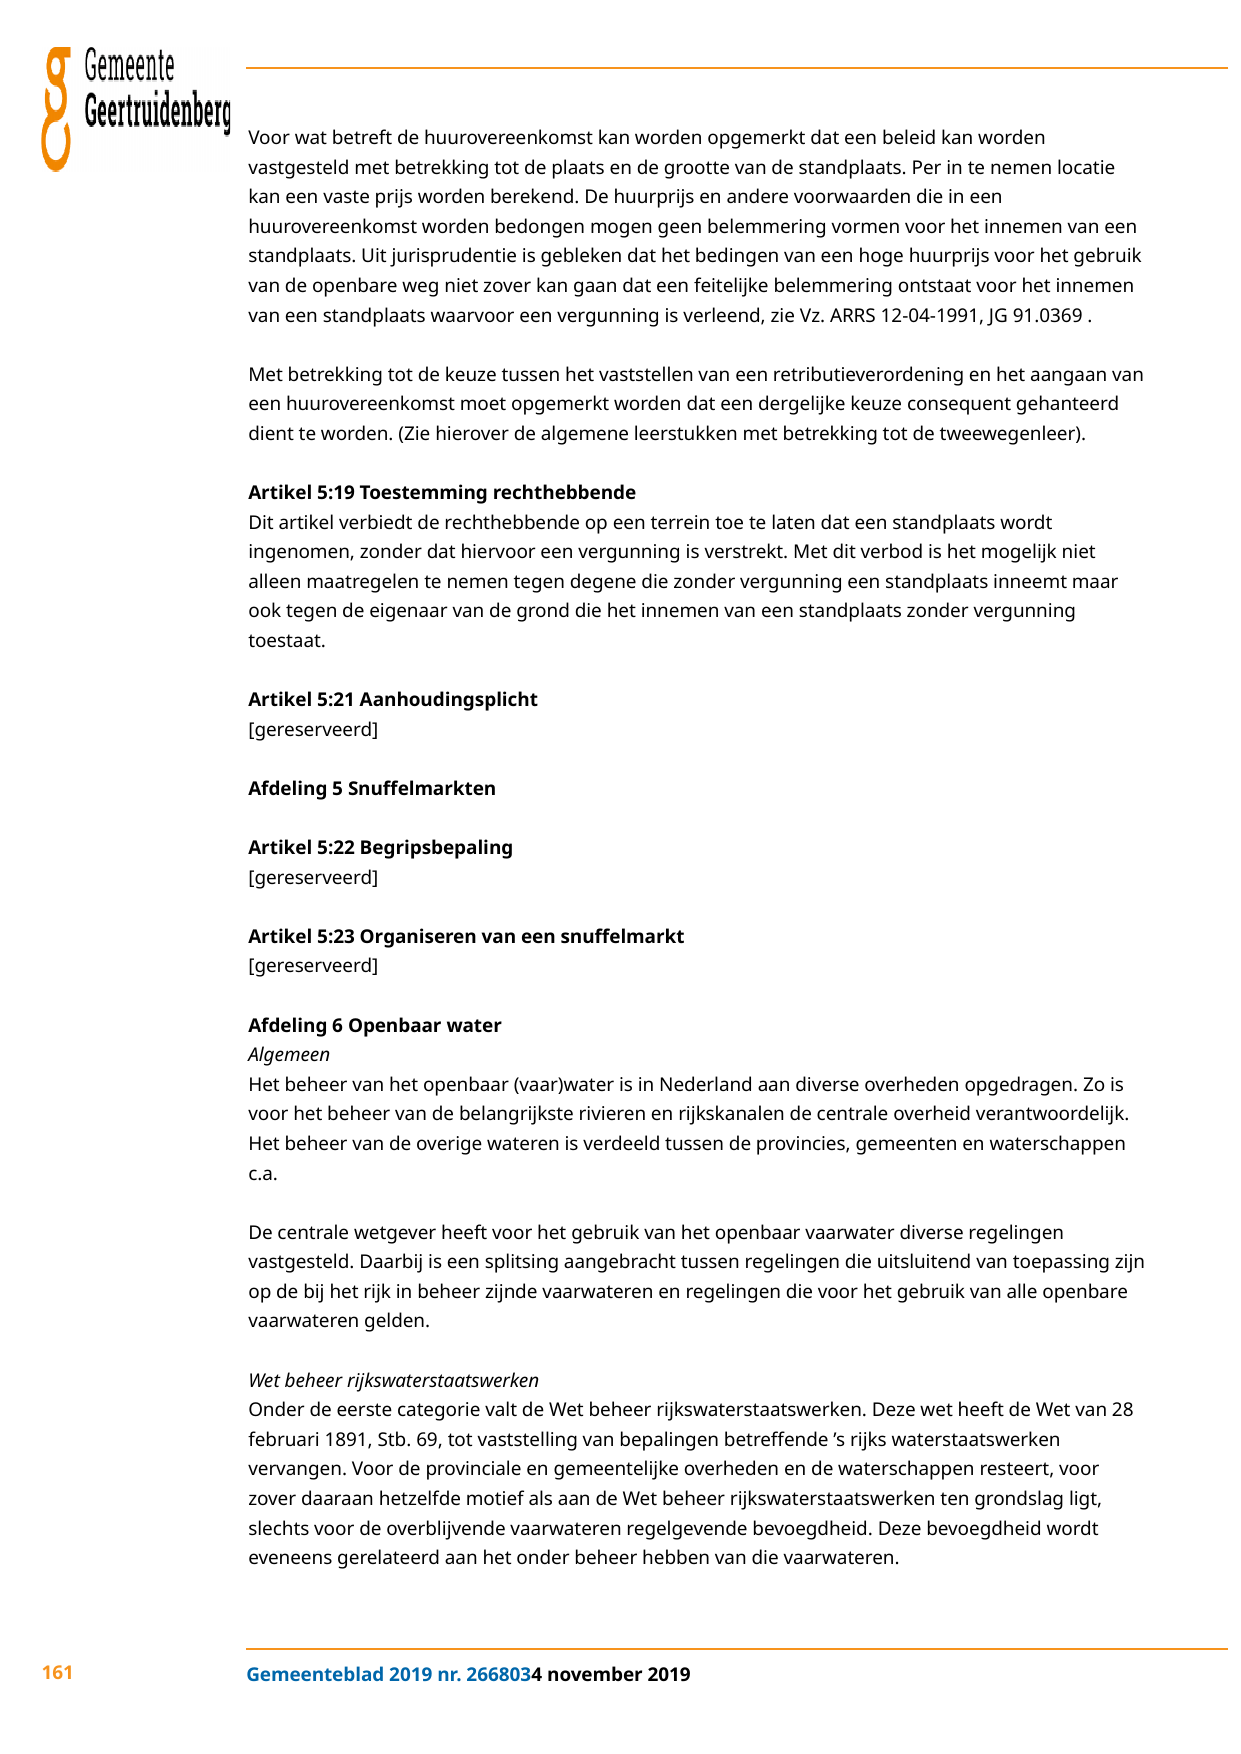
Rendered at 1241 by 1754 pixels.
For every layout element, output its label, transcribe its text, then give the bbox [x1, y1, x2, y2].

picture [41, 47, 231, 172]
text [gereserveerd] [248, 953, 1152, 978]
text Artikel 5:22 Begripsbepaling [248, 834, 1152, 860]
text Wet beheer rijkswaterstaatswerken [248, 1367, 1152, 1393]
text Algemeen [248, 1041, 1152, 1067]
text Het beheer van het openbaar (vaar)water is in Nederland aan diverse overheden opgedragen. Zo is voor het beheer van de belangrijkste rivieren en rijkskanalen de centrale overheid verantwoordelijk. Het beheer van de overige wateren is verdeeld tussen de provincies, gemeenten en waterschappen c.a. [248, 1071, 1152, 1186]
text Dit artikel verbiedt de rechthebbende op een terrein toe te laten dat een standplaats wordt ingenomen, zonder dat hiervoor een vergunning is verstrekt. Met dit verbod is het mogelijk niet alleen maatregelen te nemen tegen degene die zonder vergunning een standplaats inneemt maar ook tegen de eigenaar van de grond die het innemen van een standplaats zonder vergunning toestaat. [248, 509, 1152, 653]
text Afdeling 6 Openbaar water [248, 1012, 1152, 1038]
text Met betrekking tot de keuze tussen het vaststellen van een retributieverordening en het aangaan van een huurovereenkomst moet opgemerkt worden dat een dergelijke keuze consequent gehanteerd dient te worden. (Zie hierover de algemene leerstukken met betrekking tot de tweewegenleer). [248, 361, 1152, 446]
text Afdeling 5 Snuffelmarkten [248, 775, 1152, 801]
text Artikel 5:19 Toestemming rechthebbende [248, 479, 1152, 505]
text Onder de eerste categorie valt de Wet beheer rijkswaterstaatswerken. Deze wet heeft de Wet van 28 februari 1891, Stb. 69, tot vaststelling van bepalingen betreffende ’s rijks waterstaatswerken vervangen. Voor de provinciale en gemeentelijke overheden en de waterschappen resteert, voor zover daaraan hetzelfde motief als aan de Wet beheer rijkswaterstaatswerken ten grondslag ligt, slechts voor de overblijvende vaarwateren regelgevende bevoegdheid. Deze bevoegdheid wordt eveneens gerelateerd aan het onder beheer hebben van die vaarwateren. [248, 1396, 1152, 1570]
text [gereserveerd] [248, 864, 1152, 890]
text Artikel 5:23 Organiseren van een snuffelmarkt [248, 923, 1152, 949]
text Voor wat betreft de huurovereenkomst kan worden opgemerkt dat een beleid kan worden vastgesteld met betrekking tot de plaats en de grootte van de standplaats. Per in te nemen locatie kan een vaste prijs worden berekend. De huurprijs en andere voorwaarden die in een huurovereenkomst worden bedongen mogen geen belemmering vormen voor het innemen van een standplaats. Uit jurisprudentie is gebleken dat het bedingen van een hoge huurprijs voor het gebruik van de openbare weg niet zover kan gaan dat een feitelijke belemmering ontstaat voor het innemen van een standplaats waarvoor een vergunning is verleend, zie Vz. ARRS 12-04-1991, JG 91.0369 . [248, 124, 1152, 328]
text Artikel 5:21 Aanhoudingsplicht [248, 686, 1152, 712]
text [gereserveerd] [248, 716, 1152, 742]
text De centrale wetgever heeft voor het gebruik van het openbaar vaarwater diverse regelingen vastgesteld. Daarbij is een splitsing aangebracht tussen regelingen die uitsluitend van toepassing zijn op de bij het rijk in beheer zijnde vaarwateren en regelingen die voor het gebruik van alle openbare vaarwateren gelden. [248, 1219, 1152, 1333]
